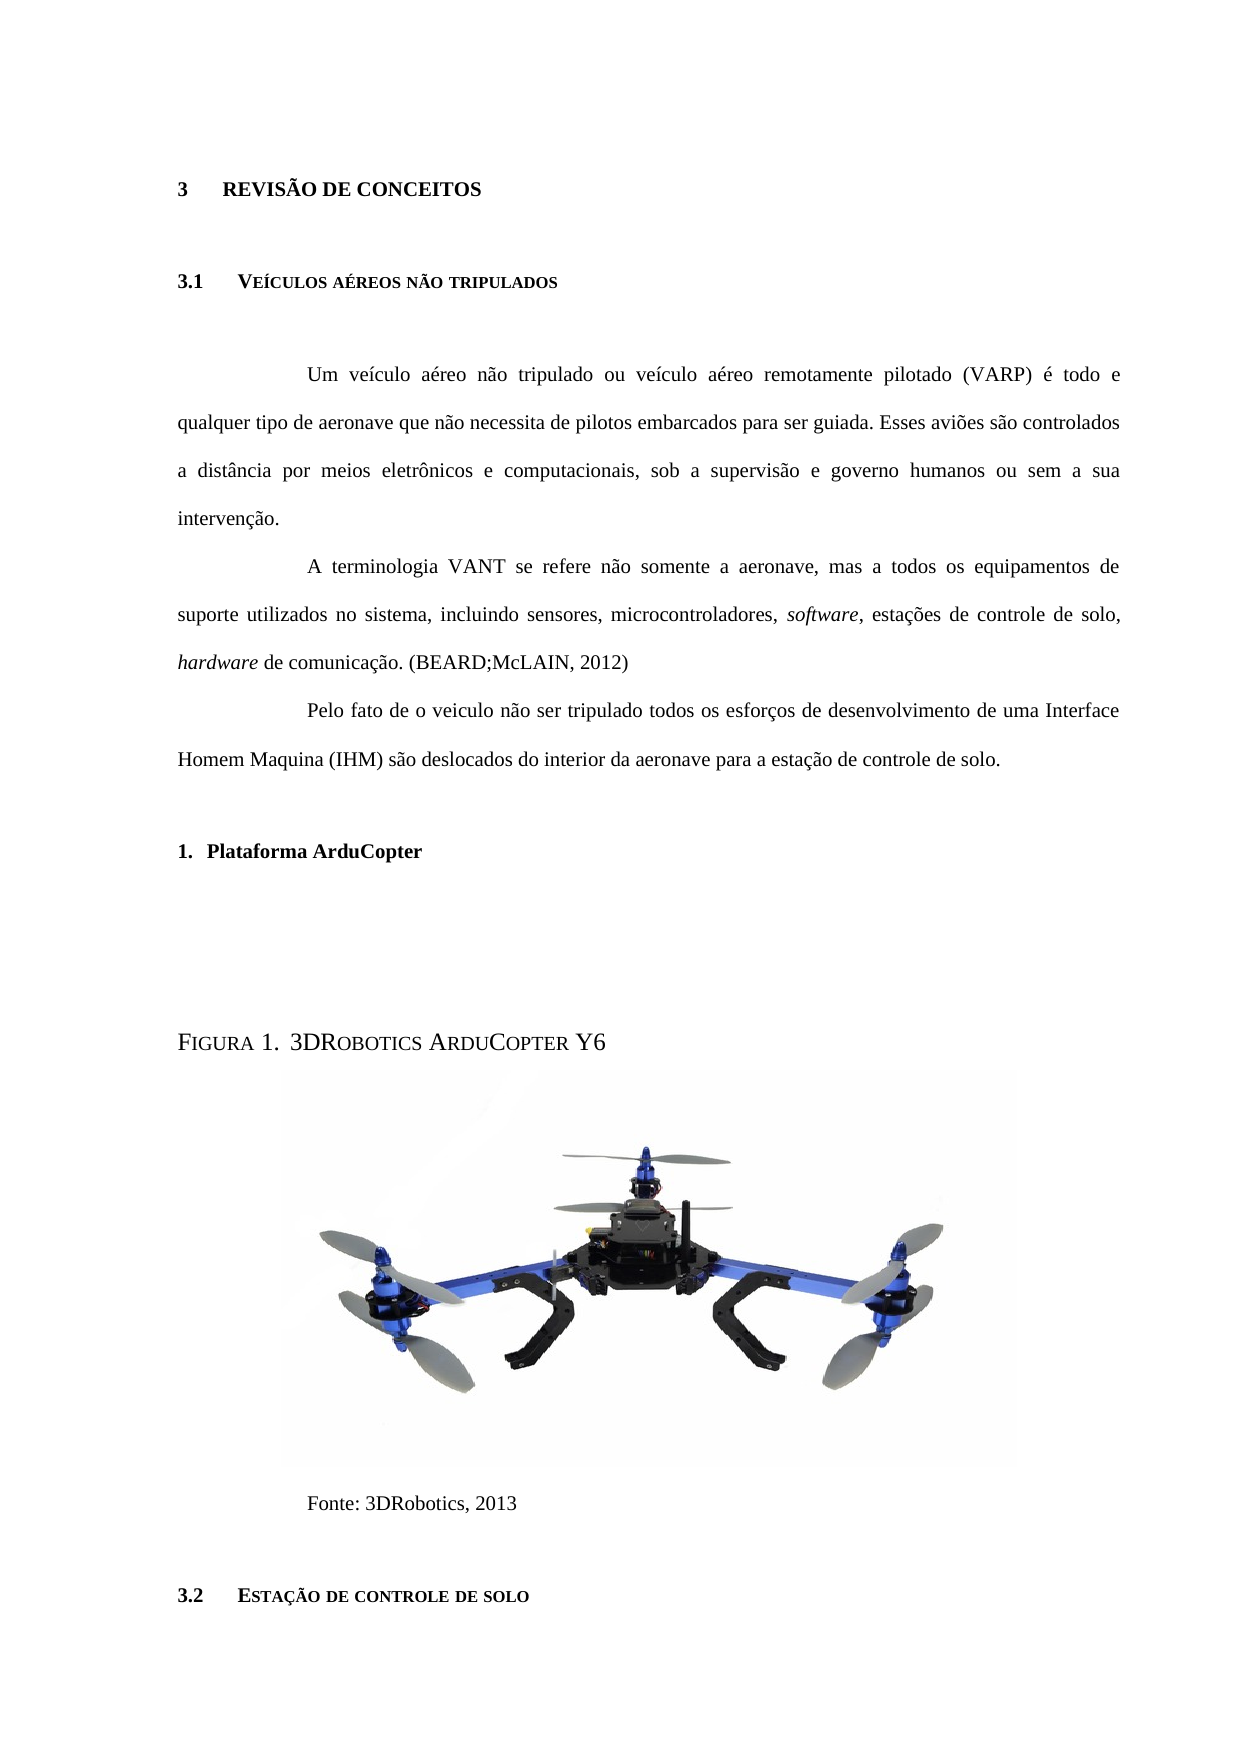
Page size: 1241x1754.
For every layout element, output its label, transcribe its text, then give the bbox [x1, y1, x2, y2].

subtitle Estação de controle de solo [177, 1583, 1121, 1607]
text Pelo fato de o veiculo não ser tripulado todos os esforços de desenvolvimento de uma Interface Homem Maquina (IHM) são deslocados do interior da aeronave para a estação de controle de solo. [177, 698, 1121, 771]
list 3DRobotics ArduCopter Y6 [177, 1027, 1121, 1056]
subtitle Veículos aéreos não tripulados [177, 269, 1121, 293]
text Um veículo aéreo não tripulado ou veículo aéreo remotamente pilotado (VARP) é todo e qualquer tipo de aeronave que não necessita de pilotos embarcados para ser guiada. Esses aviões são controlados a distância por meios eletrônicos e computacionais, sob a supervisão e governo humanos ou sem a sua intervenção. [177, 362, 1121, 530]
text Fonte: 3DRobotics, 2013 [177, 1467, 1121, 1514]
text A terminologia VANT se refere não somente a aeronave, mas a todos os equipamentos de suporte utilizados no sistema, incluindo sensores, microcontroladores, software, estações de controle de solo, hardware de comunicação. (BEARD;McLAIN, 2012) [177, 554, 1121, 674]
picture [281, 1070, 1018, 1467]
subtitle Plataforma ArduCopter [177, 839, 1121, 863]
subtitle Revisão de conceitos [177, 177, 1121, 201]
